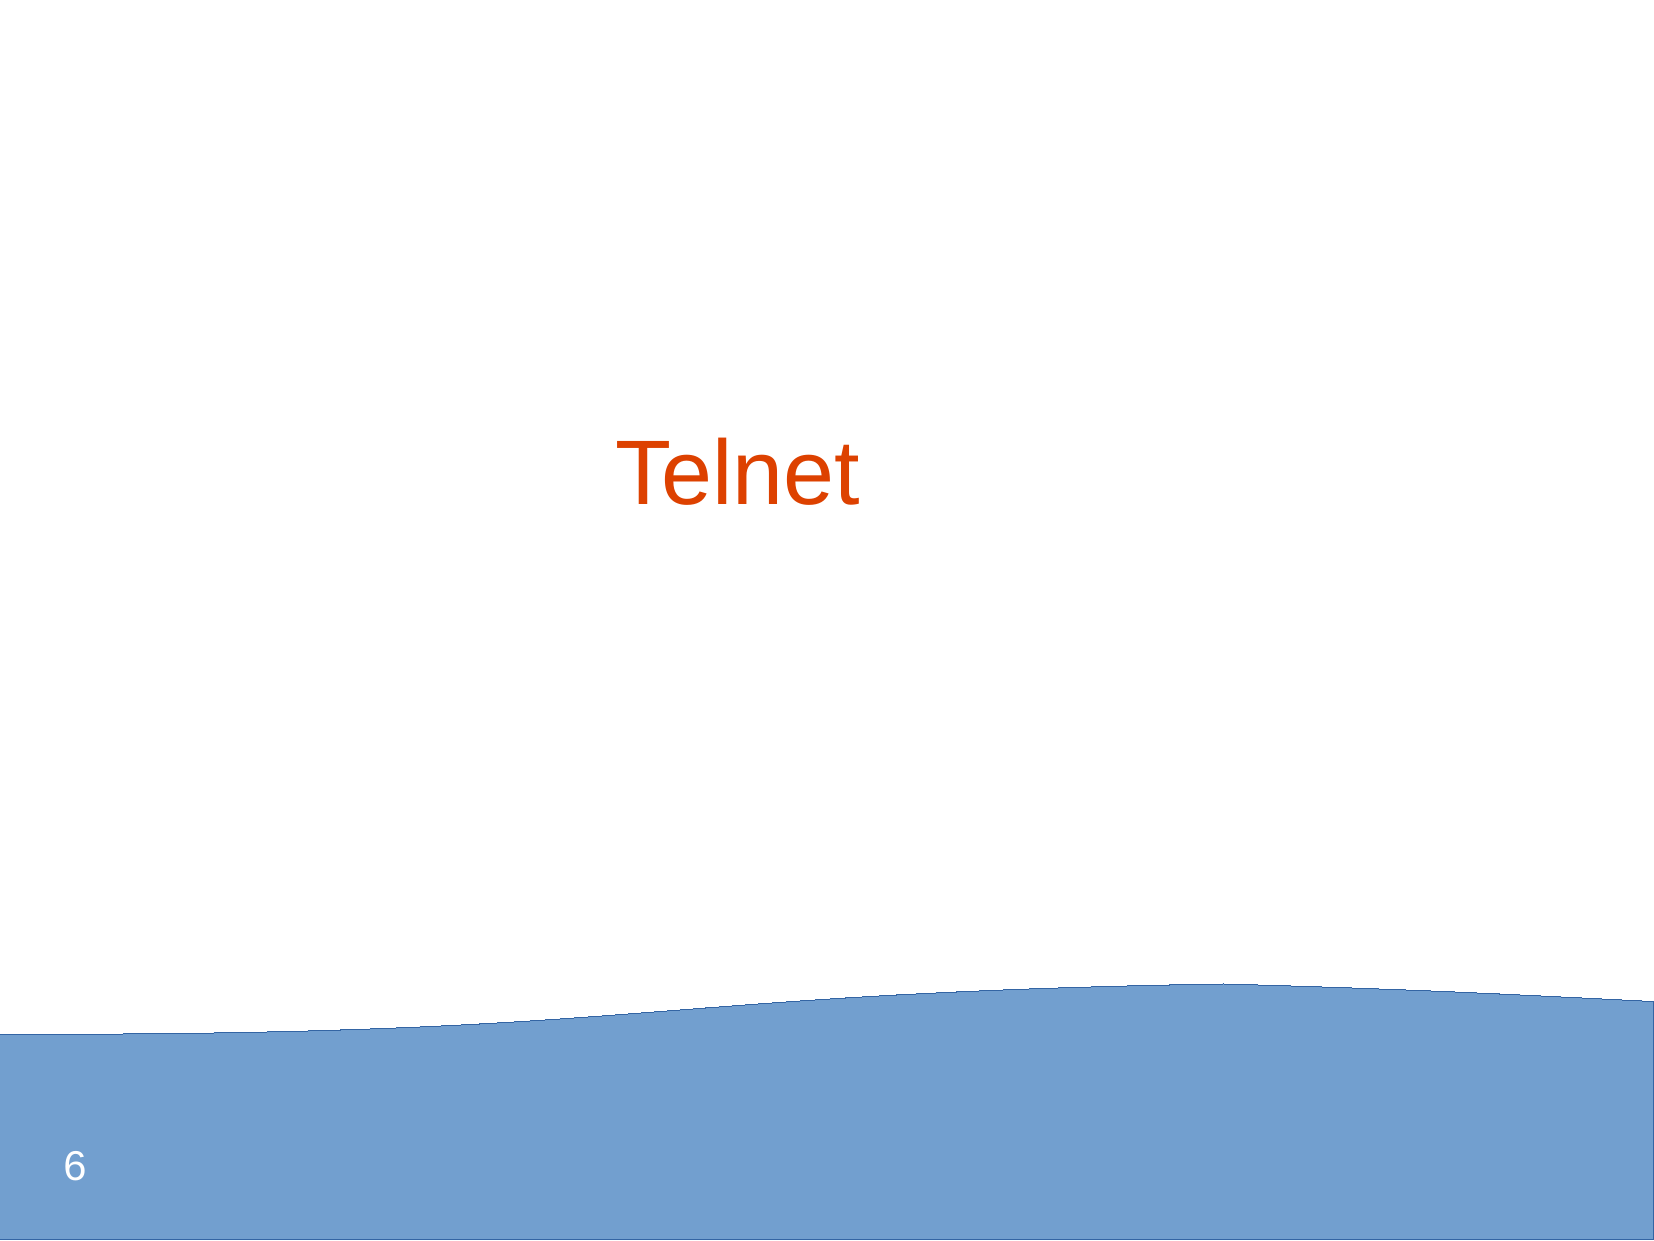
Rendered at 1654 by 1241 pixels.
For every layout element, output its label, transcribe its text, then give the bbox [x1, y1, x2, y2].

title Telnet [0, 354, 1477, 591]
